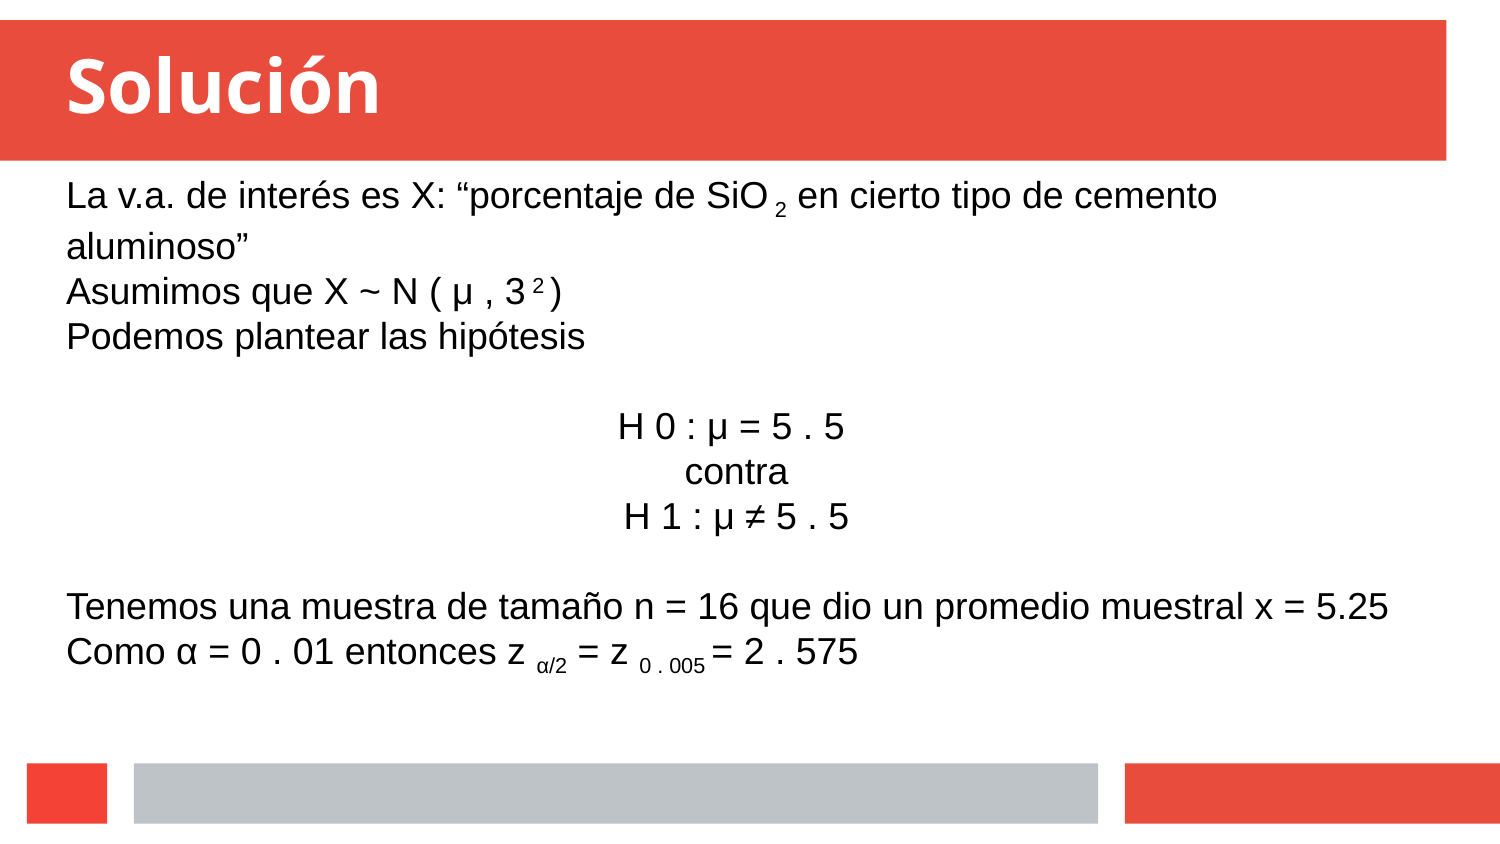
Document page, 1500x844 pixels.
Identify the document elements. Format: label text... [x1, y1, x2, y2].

title Solución [53, 40, 1447, 141]
list La v.a. de interés es X: “porcentaje de SiO 2 en cierto tipo de cemento aluminoso” Asumimos que X ~ N ( μ , 3 2 ) Podemos plantear las hipótesis H 0 : μ = 5 . 5 contra H 1 : μ ≠ 5 . 5 Tenemos una muestra de tamaño n = 16 que dio un promedio muestral x = 5.25 Como α = 0 . 01 entonces z α/2 = z 0 . 005 = 2 . 575 [53, 158, 1420, 681]
